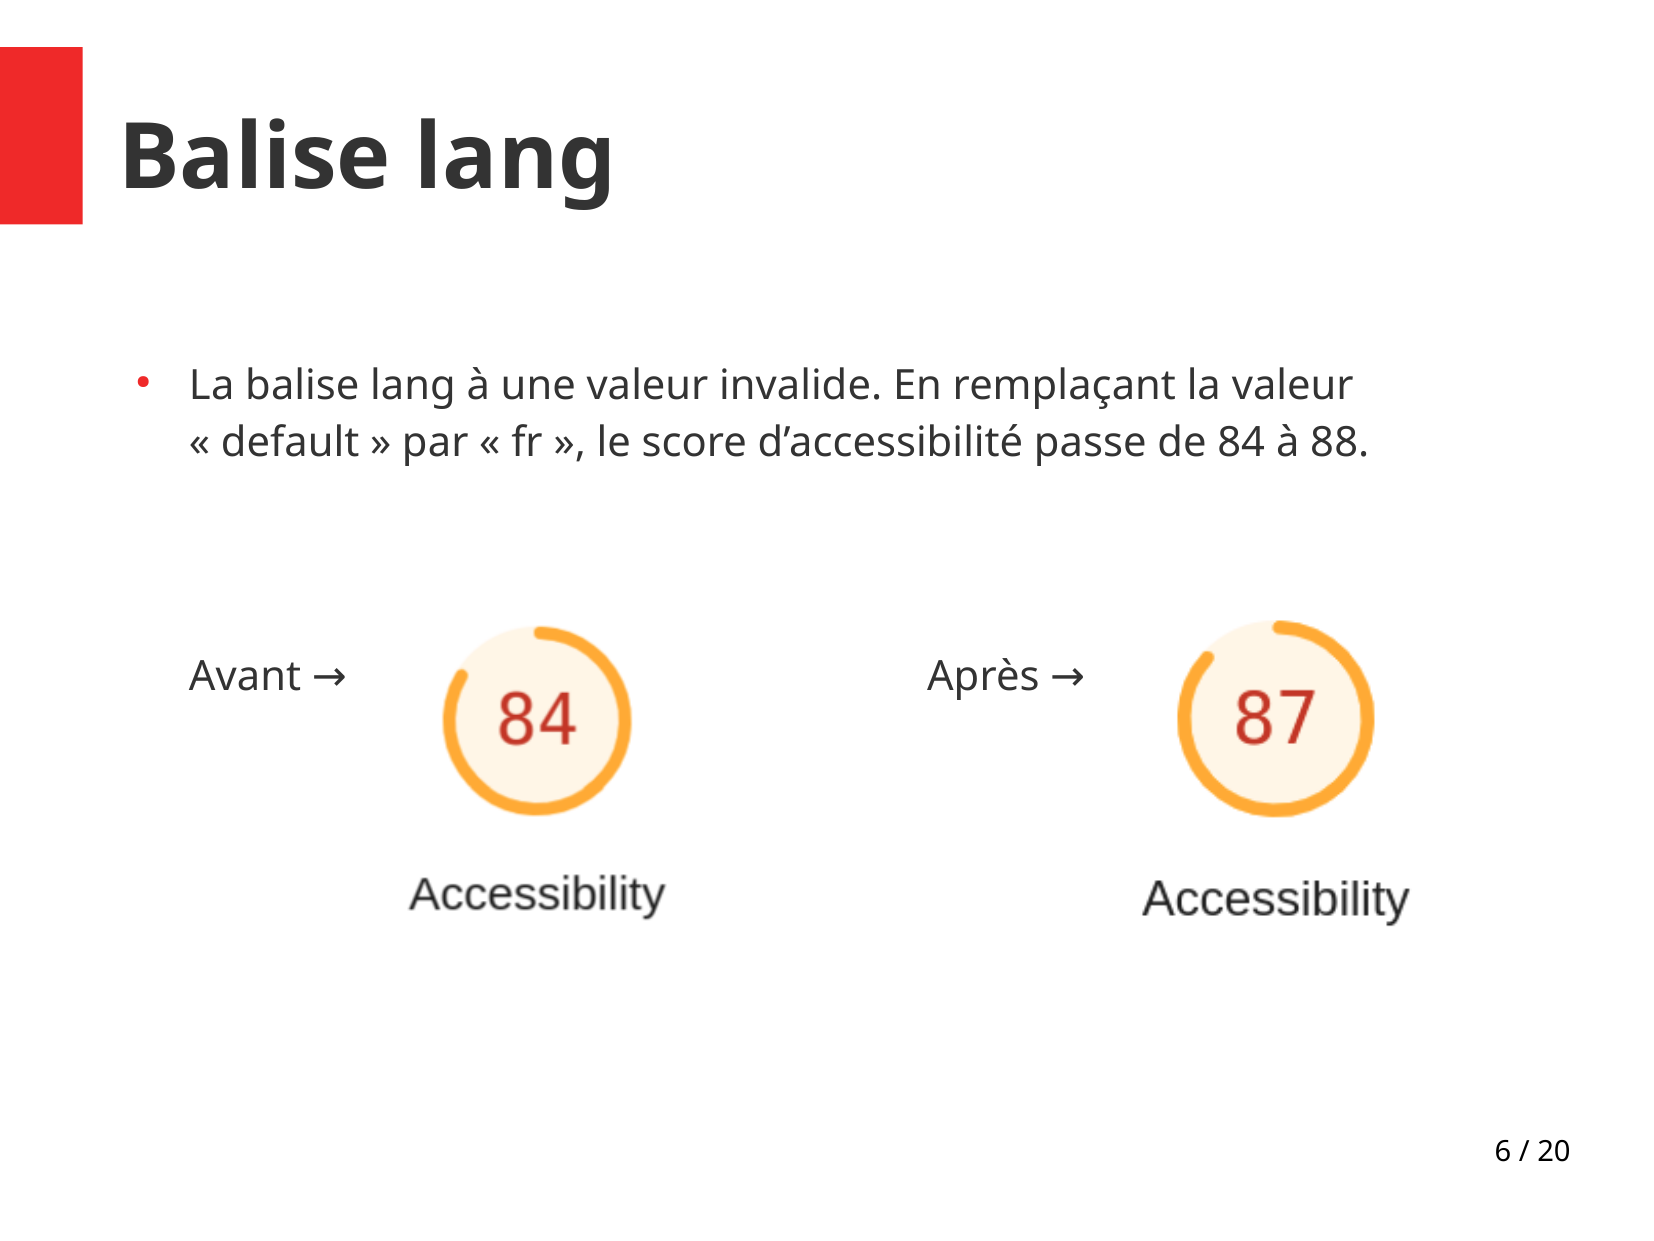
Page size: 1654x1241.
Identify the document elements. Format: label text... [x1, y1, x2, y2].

title Balise lang [118, 27, 1571, 278]
list La balise lang à une valeur invalide. En remplaçant la valeur « default » par « fr », le score d’accessibilité passe de 84 à 88. Avant → Après → [118, 354, 1536, 1074]
picture [389, 588, 703, 969]
picture [1098, 574, 1459, 963]
